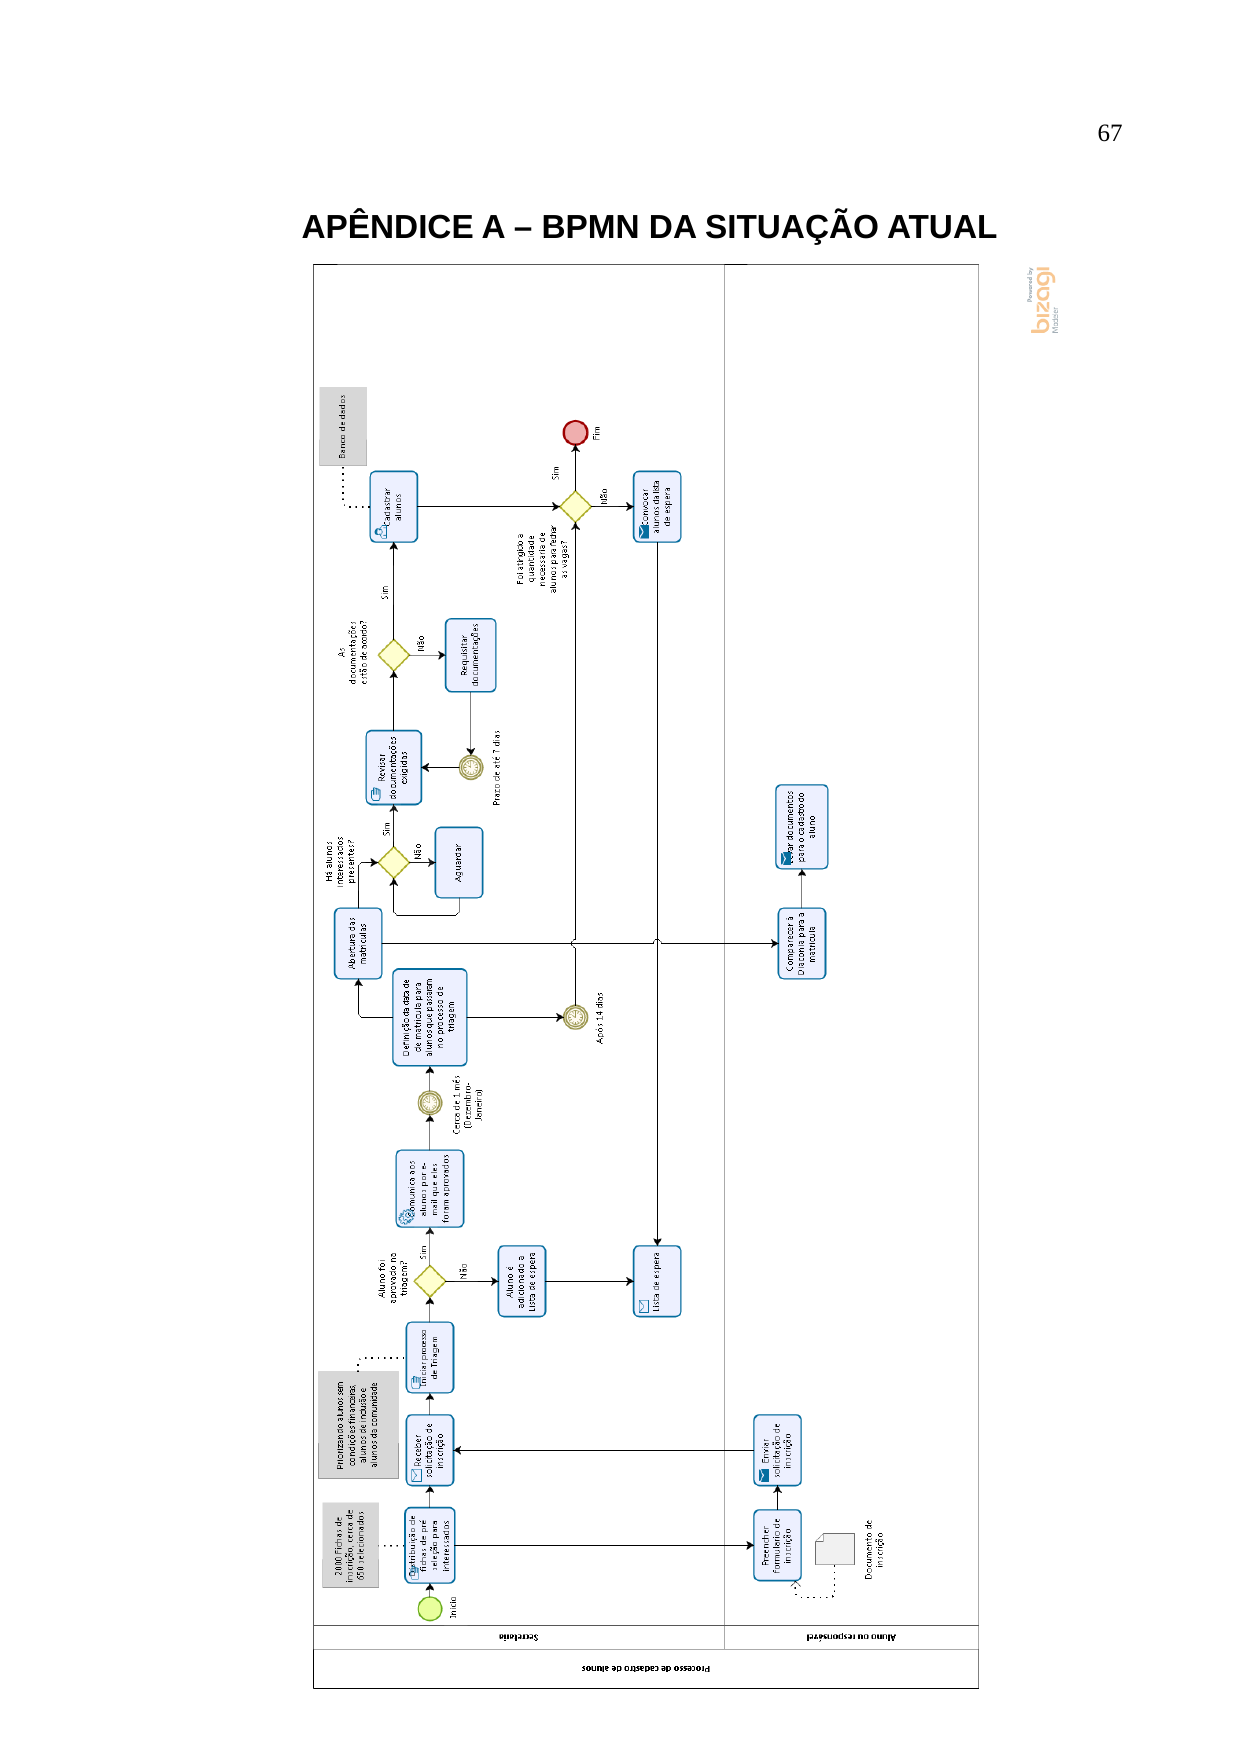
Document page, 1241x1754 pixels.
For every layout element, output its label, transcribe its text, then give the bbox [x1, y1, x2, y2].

subtitle apêndice A – bpmn da situação atual [177, 207, 1122, 245]
picture [297, 250, 1067, 1704]
